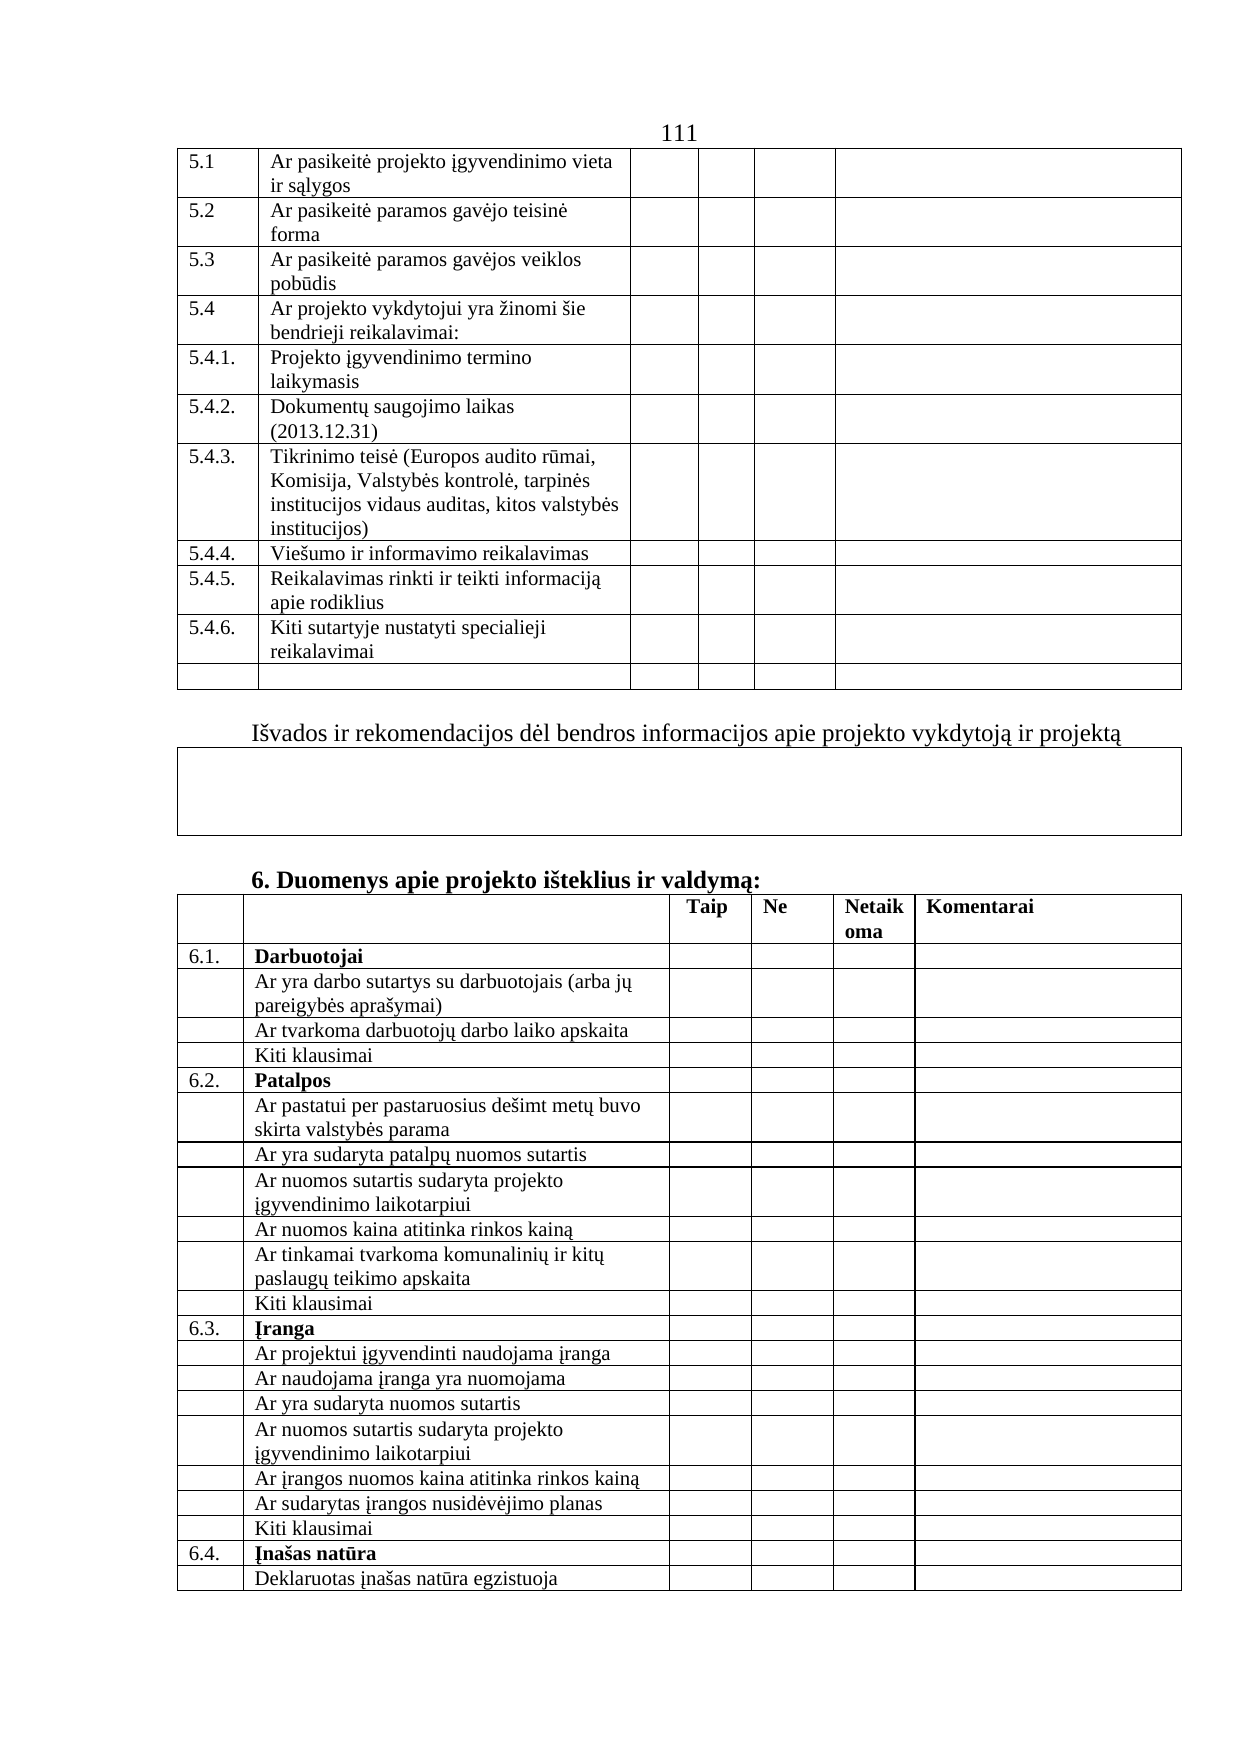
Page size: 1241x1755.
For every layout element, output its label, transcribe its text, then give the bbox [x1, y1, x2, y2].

table_cell Ar nuomos sutartis sudaryta projekto įgyvendinimo laikotarpiui [244, 1168, 669, 1216]
table_cell [699, 395, 754, 443]
table_cell Dokumentų saugojimo laikas (2013.12.31) [259, 395, 630, 443]
table_cell [178, 1217, 243, 1241]
table_cell [631, 664, 698, 688]
table_cell [670, 1093, 751, 1141]
table_cell 5.4.1. [178, 345, 258, 393]
table_cell [631, 149, 698, 197]
table_cell [834, 1516, 914, 1540]
table_cell [916, 969, 1181, 1017]
table_cell [836, 345, 1181, 393]
table_cell [916, 1416, 1181, 1464]
table_cell Kiti sutartyje nustatyti specialieji reikalavimai [259, 615, 630, 663]
table_cell [178, 1516, 243, 1540]
table_header [178, 748, 1181, 835]
table_cell [699, 664, 754, 688]
table_cell [834, 1093, 914, 1141]
table_cell [752, 1366, 833, 1390]
table_cell Patalpos [244, 1068, 669, 1092]
table_cell [699, 149, 754, 197]
table_cell [631, 296, 698, 344]
table_cell [916, 1566, 1181, 1590]
table_cell [752, 1168, 833, 1216]
table_cell Kiti klausimai [244, 1291, 669, 1315]
table_cell [834, 1491, 914, 1515]
table_cell [259, 664, 630, 688]
table_cell [916, 1018, 1181, 1042]
table_cell [755, 566, 835, 614]
table_cell [178, 1168, 243, 1216]
table_cell [670, 1516, 751, 1540]
table_cell [916, 1516, 1181, 1540]
table_cell Ar pasikeitė paramos gavėjo teisinė forma [259, 198, 630, 246]
table_cell Ar yra sudaryta nuomos sutartis [244, 1391, 669, 1415]
table_cell 6.2. [178, 1068, 243, 1092]
table_cell Ar įrangos nuomos kaina atitinka rinkos kainą [244, 1466, 669, 1490]
table_cell [670, 1291, 751, 1315]
table_cell [836, 198, 1181, 246]
table_cell [752, 1466, 833, 1490]
table_cell 6.4. [178, 1541, 243, 1565]
table_cell [916, 1242, 1181, 1290]
table_cell Ar naudojama įranga yra nuomojama [244, 1366, 669, 1390]
table_cell [631, 345, 698, 393]
table_cell [670, 1366, 751, 1390]
table_cell [834, 1316, 914, 1340]
table_cell [178, 1466, 243, 1490]
table_header Komentarai [916, 895, 1181, 943]
table_cell Deklaruotas įnašas natūra egzistuoja [244, 1566, 669, 1590]
table_cell [916, 1217, 1181, 1241]
table_cell Ar tinkamai tvarkoma komunalinių ir kitų paslaugų teikimo apskaita [244, 1242, 669, 1290]
table_cell [699, 615, 754, 663]
table_cell [631, 541, 698, 565]
table_cell [752, 1093, 833, 1141]
table_cell [755, 198, 835, 246]
table_cell [178, 1143, 243, 1166]
table_cell [670, 1391, 751, 1415]
table_cell [755, 149, 835, 197]
table_cell [670, 1217, 751, 1241]
table_cell [834, 944, 914, 968]
table_cell [834, 1242, 914, 1290]
table_cell [755, 296, 835, 344]
table_cell [752, 1391, 833, 1415]
table_cell [834, 969, 914, 1017]
table_cell [752, 1341, 833, 1365]
table_cell [834, 1366, 914, 1390]
table_cell [916, 1491, 1181, 1515]
table_cell Ar pasikeitė paramos gavėjos veiklos pobūdis [259, 247, 630, 295]
table_cell [752, 1143, 833, 1166]
table_cell [755, 664, 835, 688]
table_cell Ar tvarkoma darbuotojų darbo laiko apskaita [244, 1018, 669, 1042]
table_cell [670, 1491, 751, 1515]
table_cell [670, 1143, 751, 1166]
table_cell Ar pastatui per pastaruosius dešimt metų buvo skirta valstybės parama [244, 1093, 669, 1141]
table_cell [834, 1168, 914, 1216]
table_cell [631, 615, 698, 663]
table_cell [178, 664, 258, 688]
table_cell 6.3. [178, 1316, 243, 1340]
table_cell [752, 969, 833, 1017]
table_cell [178, 1366, 243, 1390]
table_cell [752, 1043, 833, 1067]
table_cell [670, 1068, 751, 1092]
table_cell [670, 1242, 751, 1290]
table_cell [752, 944, 833, 968]
table_cell [178, 1291, 243, 1315]
table_cell [916, 1316, 1181, 1340]
table_cell [178, 1043, 243, 1067]
table_cell [752, 1516, 833, 1540]
table_cell [178, 1566, 243, 1590]
table_cell [752, 1566, 833, 1590]
table_cell [670, 1416, 751, 1464]
table_cell [834, 1018, 914, 1042]
table_cell [834, 1541, 914, 1565]
table_cell [752, 1068, 833, 1092]
table_cell [916, 1043, 1181, 1067]
table_cell [755, 615, 835, 663]
table_cell [752, 1291, 833, 1315]
table_cell [834, 1566, 914, 1590]
table_cell [178, 1416, 243, 1464]
table_cell [670, 1018, 751, 1042]
table_cell [699, 247, 754, 295]
table_cell [916, 1068, 1181, 1092]
table_cell [631, 395, 698, 443]
table_cell [752, 1491, 833, 1515]
text Išvados ir rekomendacijos dėl bendros informacijos apie projekto vykdytoją ir projektą [177, 718, 1181, 747]
table_cell [178, 1491, 243, 1515]
table_cell [670, 1316, 751, 1340]
table_cell [916, 1341, 1181, 1365]
table_cell [836, 395, 1181, 443]
table_cell [836, 615, 1181, 663]
table_cell [670, 969, 751, 1017]
table_cell 5.4.4. [178, 541, 258, 565]
table_cell [836, 444, 1181, 540]
table_cell [755, 395, 835, 443]
table_header Netaikoma [834, 895, 914, 943]
table_cell 5.4.3. [178, 444, 258, 540]
table_cell [755, 247, 835, 295]
table_cell [752, 1316, 833, 1340]
table_cell 5.4 [178, 296, 258, 344]
table_cell Ar projekto vykdytojui yra žinomi šie bendrieji reikalavimai: [259, 296, 630, 344]
table_cell 5.1 [178, 149, 258, 197]
table_cell [755, 444, 835, 540]
table_cell [178, 1093, 243, 1141]
table_cell Kiti klausimai [244, 1043, 669, 1067]
table_cell Ar pasikeitė projekto įgyvendinimo vieta ir sąlygos [259, 149, 630, 197]
table_cell Viešumo ir informavimo reikalavimas [259, 541, 630, 565]
table_cell [752, 1416, 833, 1464]
table_cell [670, 1168, 751, 1216]
table_cell [178, 1341, 243, 1365]
text 6. Duomenys apie projekto išteklius ir valdymą: [177, 865, 1181, 893]
table_cell [699, 444, 754, 540]
table_cell Reikalavimas rinkti ir teikti informaciją apie rodiklius [259, 566, 630, 614]
table_cell Ar nuomos kaina atitinka rinkos kainą [244, 1217, 669, 1241]
table_cell [670, 1043, 751, 1067]
table_cell [670, 1466, 751, 1490]
table_cell [834, 1466, 914, 1490]
table_cell [699, 296, 754, 344]
table_cell [755, 541, 835, 565]
table_cell [836, 566, 1181, 614]
table_cell [834, 1143, 914, 1166]
table_cell [752, 1217, 833, 1241]
table_cell Projekto įgyvendinimo termino laikymasis [259, 345, 630, 393]
table_cell Ar yra sudaryta patalpų nuomos sutartis [244, 1143, 669, 1166]
table_cell [834, 1341, 914, 1365]
table_cell 5.4.2. [178, 395, 258, 443]
table_cell [916, 1143, 1181, 1166]
table_cell [916, 1291, 1181, 1315]
table_cell 5.4.6. [178, 615, 258, 663]
table_cell [178, 1242, 243, 1290]
table_cell Įranga [244, 1316, 669, 1340]
table_cell [834, 1217, 914, 1241]
table_cell [834, 1391, 914, 1415]
table_cell Kiti klausimai [244, 1516, 669, 1540]
table_cell [916, 1541, 1181, 1565]
table_cell [916, 1168, 1181, 1216]
table_cell Darbuotojai [244, 944, 669, 968]
table_cell [834, 1068, 914, 1092]
table_cell [670, 1566, 751, 1590]
table_cell [178, 1391, 243, 1415]
table_cell [178, 969, 243, 1017]
table_cell [752, 1541, 833, 1565]
table_cell Įnašas natūra [244, 1541, 669, 1565]
table_cell [916, 1093, 1181, 1141]
table_cell Ar sudarytas įrangos nusidėvėjimo planas [244, 1491, 669, 1515]
table_cell [916, 1391, 1181, 1415]
table_cell [699, 566, 754, 614]
table_cell [699, 345, 754, 393]
table_cell 5.4.5. [178, 566, 258, 614]
table_cell 5.3 [178, 247, 258, 295]
table_cell [834, 1291, 914, 1315]
table_cell [916, 1366, 1181, 1390]
table_cell [916, 1466, 1181, 1490]
table_cell Ar nuomos sutartis sudaryta projekto įgyvendinimo laikotarpiui [244, 1416, 669, 1464]
table_cell [836, 664, 1181, 688]
table_cell [670, 944, 751, 968]
table_cell [699, 198, 754, 246]
table_header [244, 895, 669, 943]
table_header Taip [670, 895, 751, 943]
table_cell [631, 247, 698, 295]
table_cell Tikrinimo teisė (Europos audito rūmai, Komisija, Valstybės kontrolė, tarpinės institucijos vidaus auditas, kitos valstybės institucijos) [259, 444, 630, 540]
table_cell Ar yra darbo sutartys su darbuotojais (arba jų pareigybės aprašymai) [244, 969, 669, 1017]
table_header Ne [752, 895, 833, 943]
table_cell 6.1. [178, 944, 243, 968]
table_cell [836, 296, 1181, 344]
table_cell Ar projektui įgyvendinti naudojama įranga [244, 1341, 669, 1365]
table_cell [631, 198, 698, 246]
table_cell [631, 444, 698, 540]
table_cell [916, 944, 1181, 968]
table_cell [834, 1416, 914, 1464]
table_header [178, 895, 243, 943]
table_cell [836, 149, 1181, 197]
table_cell [670, 1541, 751, 1565]
table_cell [670, 1341, 751, 1365]
table_cell [834, 1043, 914, 1067]
table_cell [178, 1018, 243, 1042]
table_cell [755, 345, 835, 393]
table_cell 5.2 [178, 198, 258, 246]
table_cell [836, 541, 1181, 565]
table_cell [752, 1018, 833, 1042]
table_cell [836, 247, 1181, 295]
table_cell [631, 566, 698, 614]
table_cell [752, 1242, 833, 1290]
table_cell [699, 541, 754, 565]
